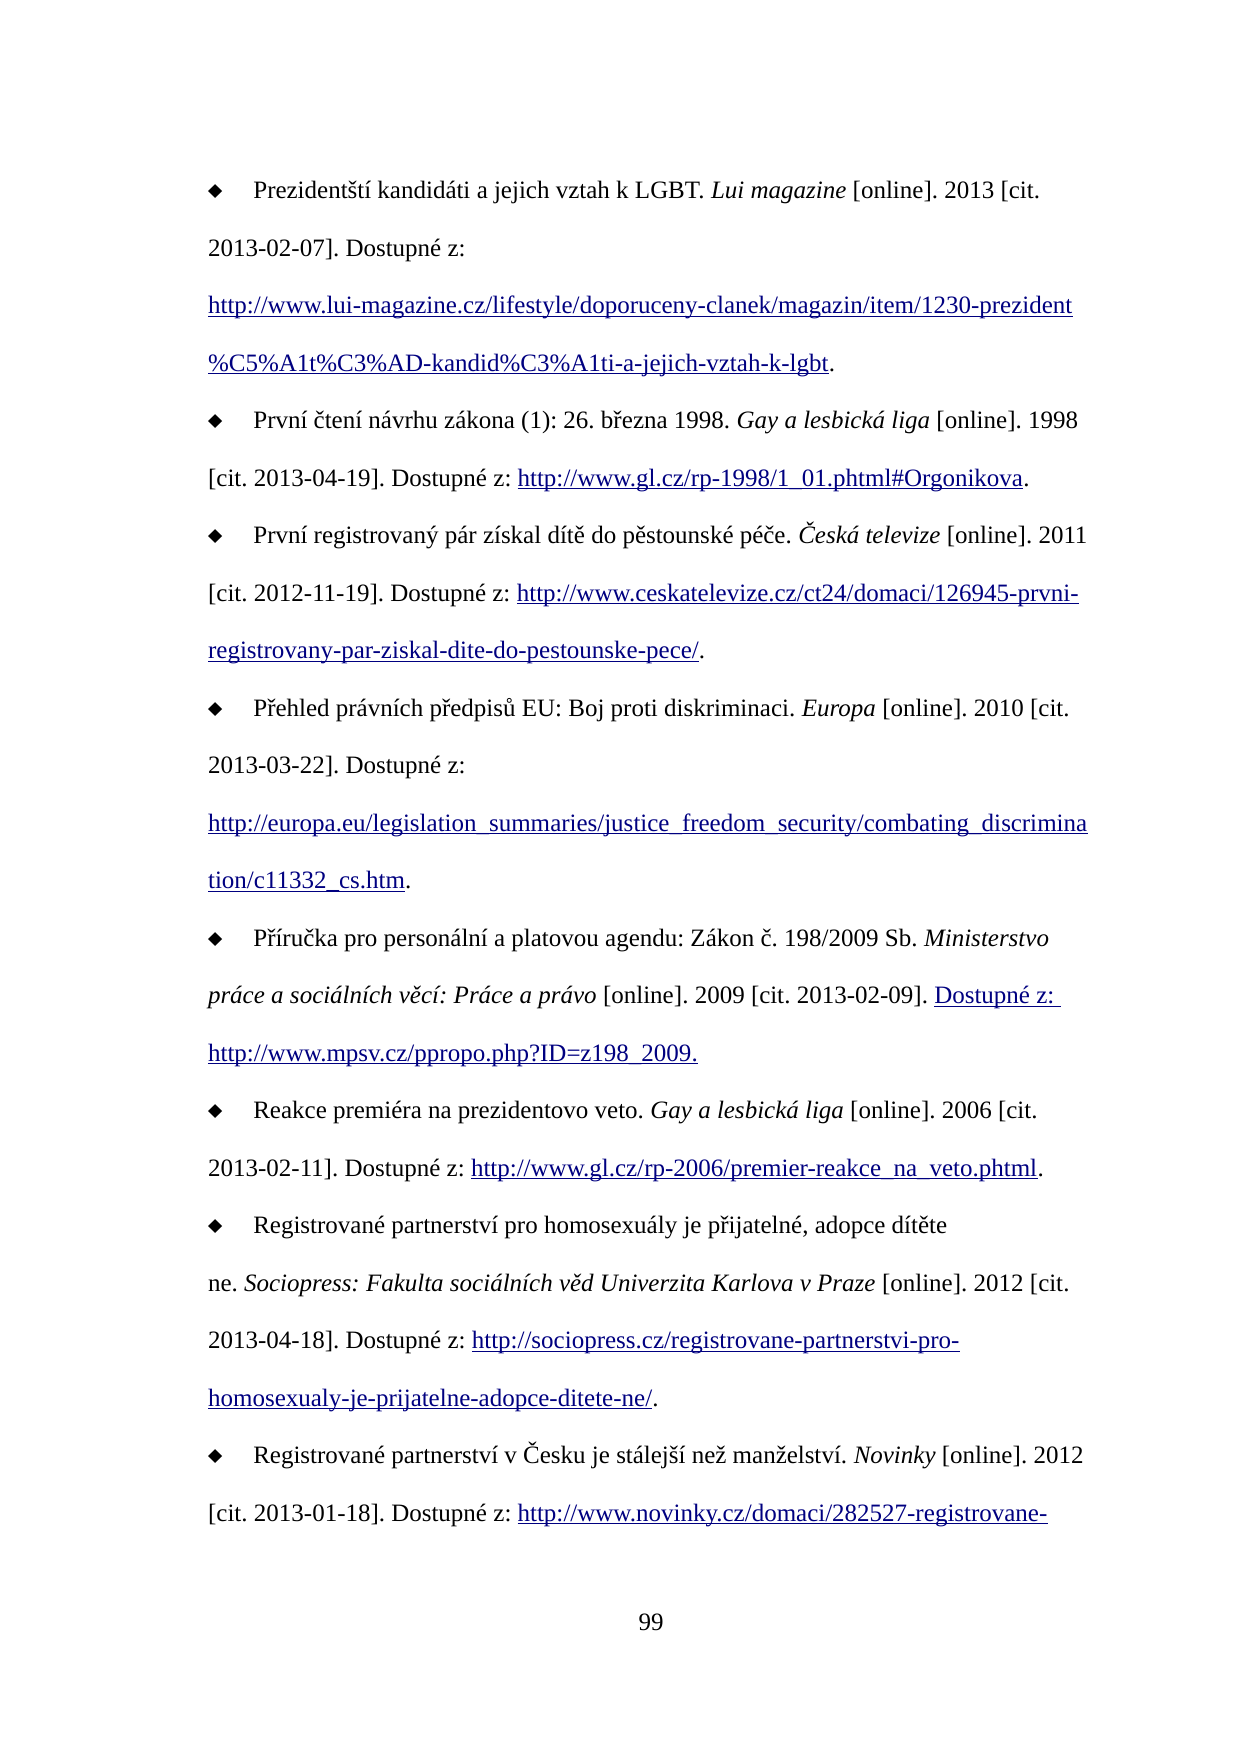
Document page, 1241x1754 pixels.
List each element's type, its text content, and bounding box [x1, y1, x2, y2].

list První registrovaný pár získal dítě do pěstounské péče. Česká televize [online]. 2011 [cit. 2012-11-19]. Dostupné z: http://www.ceskatelevize.cz/ct24/domaci/126945-prvni-registrovany-par-ziskal-dite-do-pestounske-pece/. [208, 518, 1094, 664]
list Prezidentští kandidáti a jejich vztah k LGBT. Lui magazine [online]. 2013 [cit. 2013-02-07]. Dostupné z: http://www.lui-magazine.cz/lifestyle/doporuceny-clanek/magazin/item/1230-prezident%C5%A1t%C3%AD-kandid%C3%A1ti-a-jejich-vztah-k-lgbt. [208, 173, 1094, 377]
list Registrované partnerství pro homosexuály je přijatelné, adopce dítěte ne. Sociopress: Fakulta sociálních věd Univerzita Karlova v Praze [online]. 2012 [cit. 2013-04-18]. Dostupné z: http://sociopress.cz/registrovane-partnerstvi-pro-homosexualy-je-prijatelne-adopce-ditete-ne/. [208, 1208, 1094, 1412]
list První čtení návrhu zákona (1): 26. března 1998. Gay a lesbická liga [online]. 1998 [cit. 2013-04-19]. Dostupné z: http://www.gl.cz/rp-1998/1_01.phtml#Orgonikova. [208, 403, 1094, 492]
list Příručka pro personální a platovou agendu: Zákon č. 198/2009 Sb. Ministerstvo práce a sociálních věcí: Práce a právo [online]. 2009 [cit. 2013-02-09]. Dostupné z: http://www.mpsv.cz/ppropo.php?ID=z198_2009. [208, 921, 1094, 1067]
list Přehled právních předpisů EU: Boj proti diskriminaci. Europa [online]. 2010 [cit. 2013-03-22]. Dostupné z: http://europa.eu/legislation_summaries/justice_freedom_security/combating_discrimination/c11332_cs.htm. [208, 691, 1094, 894]
list Reakce premiéra na prezidentovo veto. Gay a lesbická liga [online]. 2006 [cit. 2013-02-11]. Dostupné z: http://www.gl.cz/rp-2006/premier-reakce_na_veto.phtml. [208, 1093, 1094, 1182]
list Registrované partnerství v Česku je stálejší než manželství. Novinky [online]. 2012 [cit. 2013-01-18]. Dostupné z: http://www.novinky.cz/domaci/282527-registrovane- [208, 1438, 1094, 1527]
